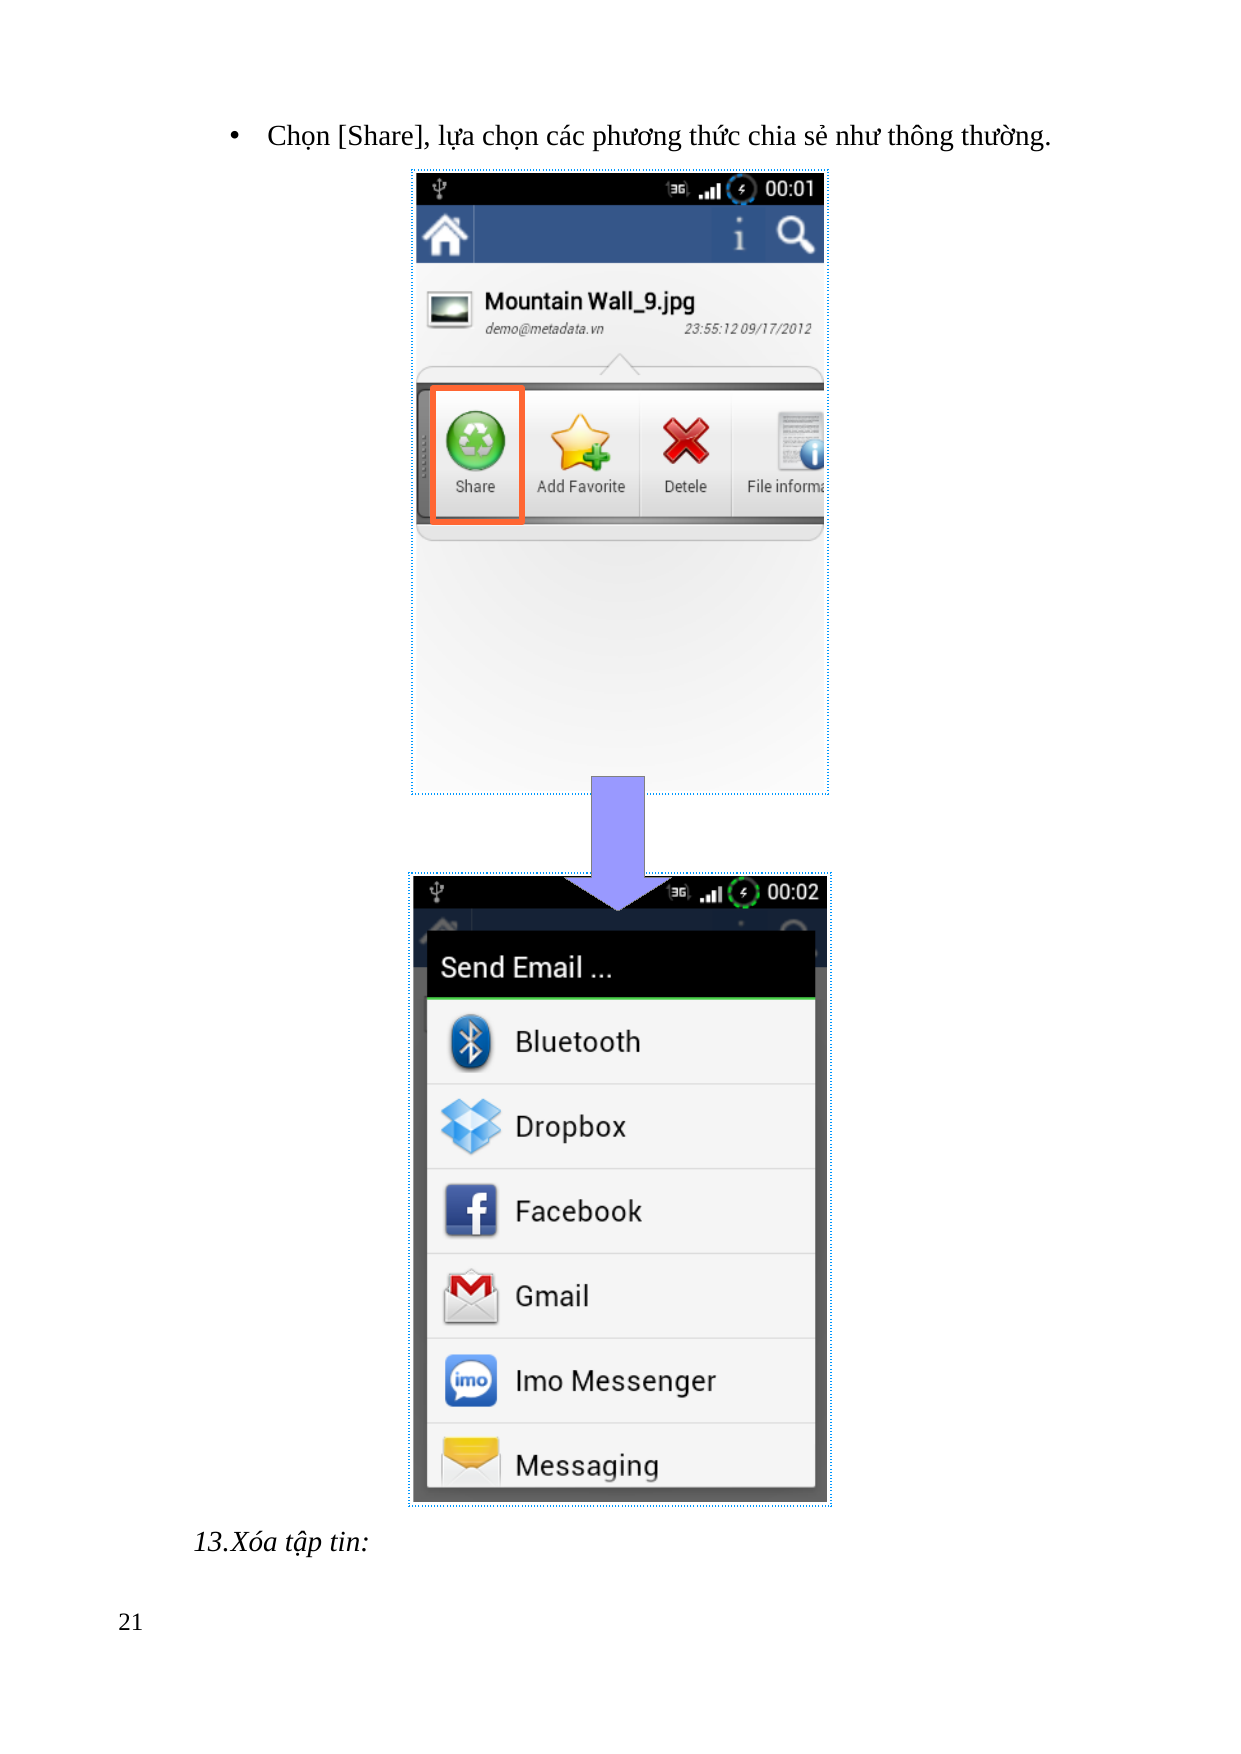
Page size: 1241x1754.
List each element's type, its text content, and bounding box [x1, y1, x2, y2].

picture [413, 876, 827, 1502]
list Chọn [Share], lựa chọn các phương thức chia sẻ như thông thường. [229, 118, 1122, 152]
list Xóa tập tin: [193, 862, 1122, 1557]
picture [416, 173, 824, 791]
